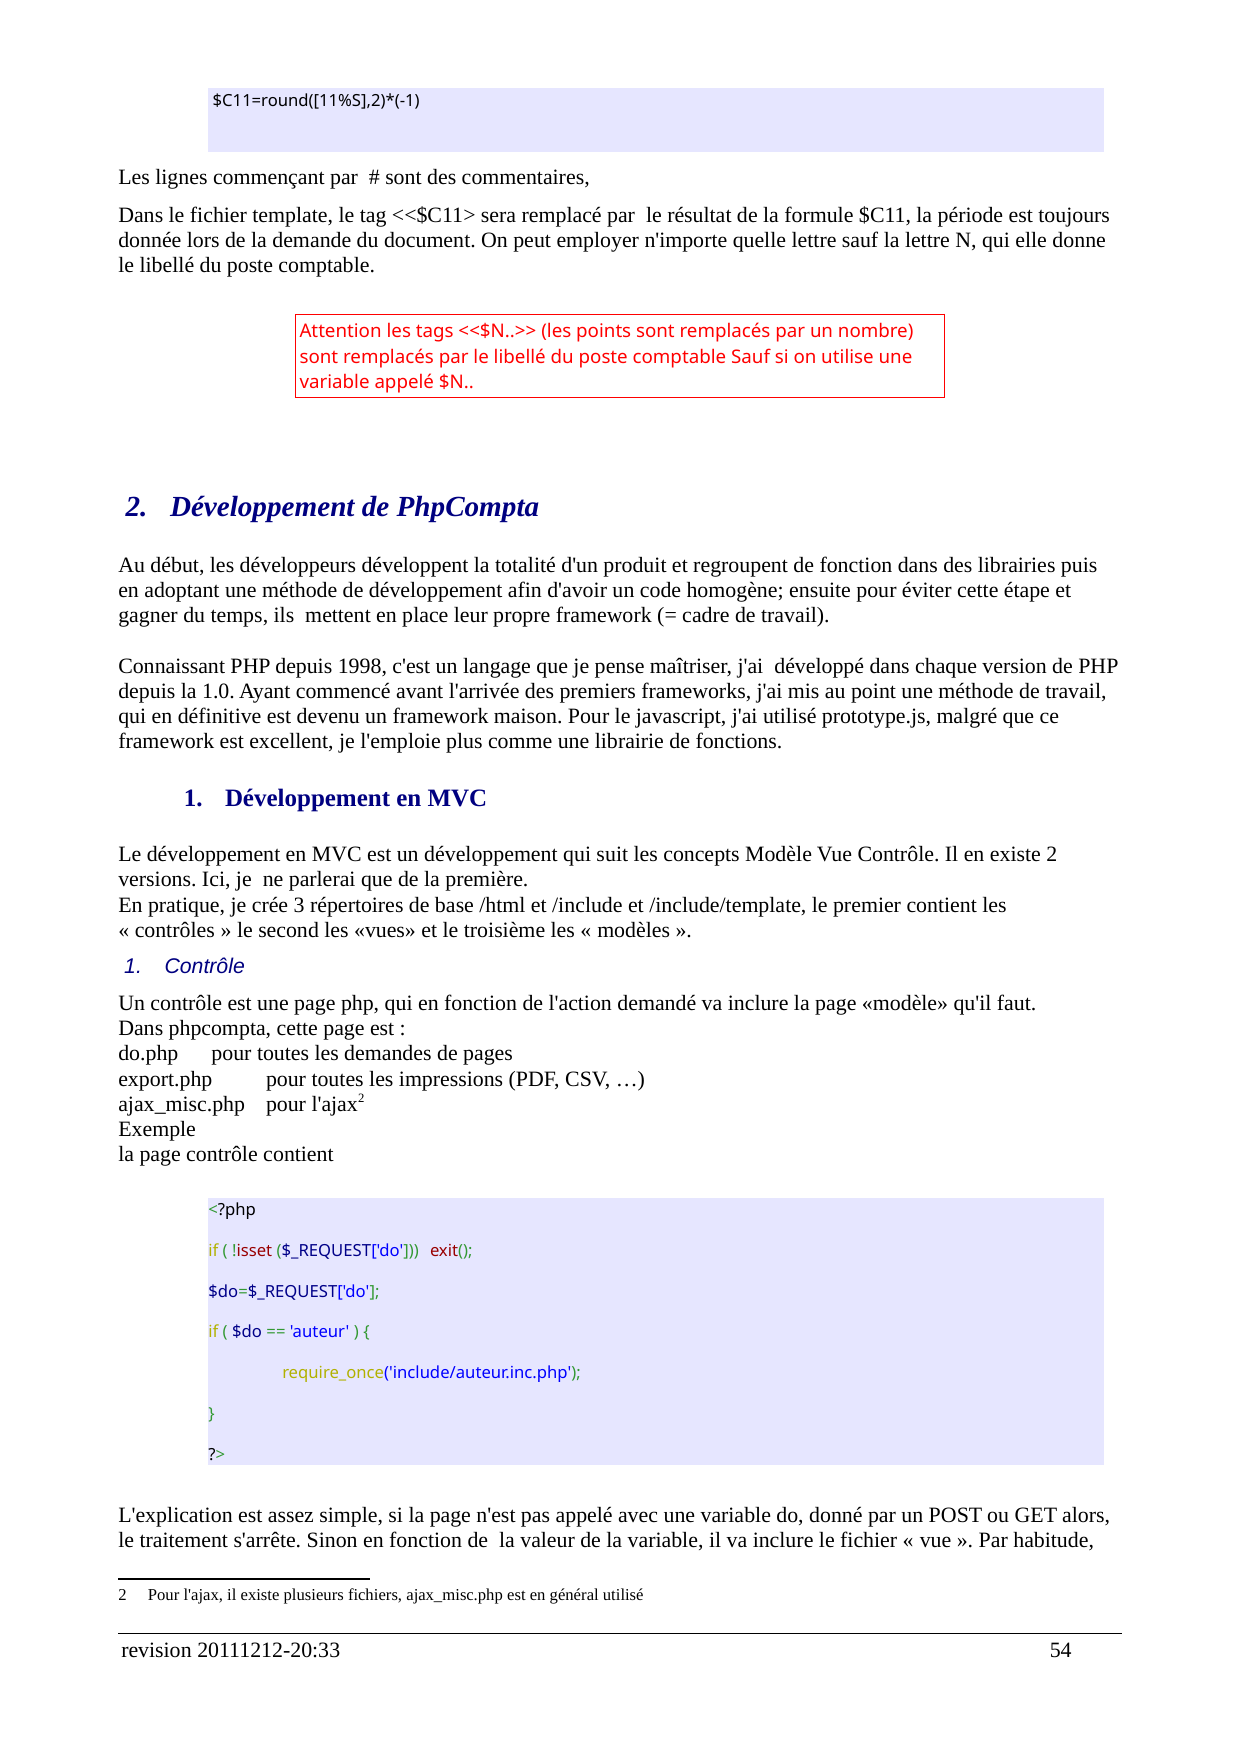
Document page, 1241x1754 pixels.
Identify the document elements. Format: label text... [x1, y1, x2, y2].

text Un contrôle est une page php, qui en fonction de l'action demandé va inclure la page «modèle» qu'il faut. [118, 990, 1122, 1015]
subtitle Développement de PhpCompta [118, 489, 1122, 522]
text Dans le fichier template, le tag <<$C11> sera remplacé par le résultat de la formule $C11, la période est toujours donnée lors de la demande du document. On peut employer n'importe quelle lettre sauf la lettre N, qui elle donne le libellé du poste comptable. [118, 202, 1122, 277]
text En pratique, je crée 3 répertoires de base /html et /include et /include/template, le premier contient les « contrôles » le second les «vues» et le troisième les « modèles ». [118, 892, 1122, 942]
text } [208, 1401, 1104, 1424]
text $do=$_REQUEST['do']; [208, 1279, 1104, 1302]
text L'explication est assez simple, si la page n'est pas appelé avec une variable do, donné par un POST ou GET alors, le traitement s'arrête. Sinon en fonction de la valeur de la variable, il va inclure le fichier « vue ». Par habitude, [118, 1502, 1122, 1552]
text ?> [208, 1442, 1104, 1465]
subtitle Contrôle [118, 954, 1122, 978]
text Dans phpcompta, cette page est : [118, 1015, 1122, 1040]
text $C11=round([11%S],2)*(-1) [208, 88, 1104, 111]
text do.php pour toutes les demandes de pages [118, 1040, 1122, 1066]
text Attention les tags <<$N..>> (les points sont remplacés par un nombre) sont remplacés par le libellé du poste comptable Sauf si on utilise une variable appelé $N.. [296, 315, 944, 397]
text Au début, les développeurs développent la totalité d'un produit et regroupent de fonction dans des librairies puis en adoptant une méthode de développement afin d'avoir un code homogène; ensuite pour éviter cette étape et gagner du temps, ils mettent en place leur propre framework (= cadre de travail). [118, 552, 1122, 627]
text ajax_misc.php pour l'ajax [118, 1091, 1122, 1116]
text if ( !isset ($_REQUEST['do'])) exit(); [208, 1238, 1104, 1261]
text la page contrôle contient [118, 1141, 1122, 1166]
text require_once('include/auteur.inc.php'); [208, 1361, 1104, 1383]
text Pour l'ajax, il existe plusieurs fichiers, ajax_misc.php est en général utilisé [118, 1585, 1122, 1604]
text Exemple [118, 1116, 1122, 1141]
text if ( $do == 'auteur' ) { [208, 1320, 1104, 1343]
text export.php pour toutes les impressions (PDF, CSV, …) [118, 1066, 1122, 1091]
text Le développement en MVC est un développement qui suit les concepts Modèle Vue Contrôle. Il en existe 2 versions. Ici, je ne parlerai que de la première. [118, 841, 1122, 892]
text Les lignes commençant par # sont des commentaires, [118, 164, 1122, 189]
text Connaissant PHP depuis 1998, c'est un langage que je pense maîtriser, j'ai développé dans chaque version de PHP depuis la 1.0. Ayant commencé avant l'arrivée des premiers frameworks, j'ai mis au point une méthode de travail, qui en définitive est devenu un framework maison. Pour le javascript, j'ai utilisé prototype.js, malgré que ce framework est excellent, je l'emploie plus comme une librairie de fonctions. [118, 653, 1122, 753]
subtitle Développement en MVC [177, 783, 1122, 812]
text <?php [208, 1198, 1104, 1220]
